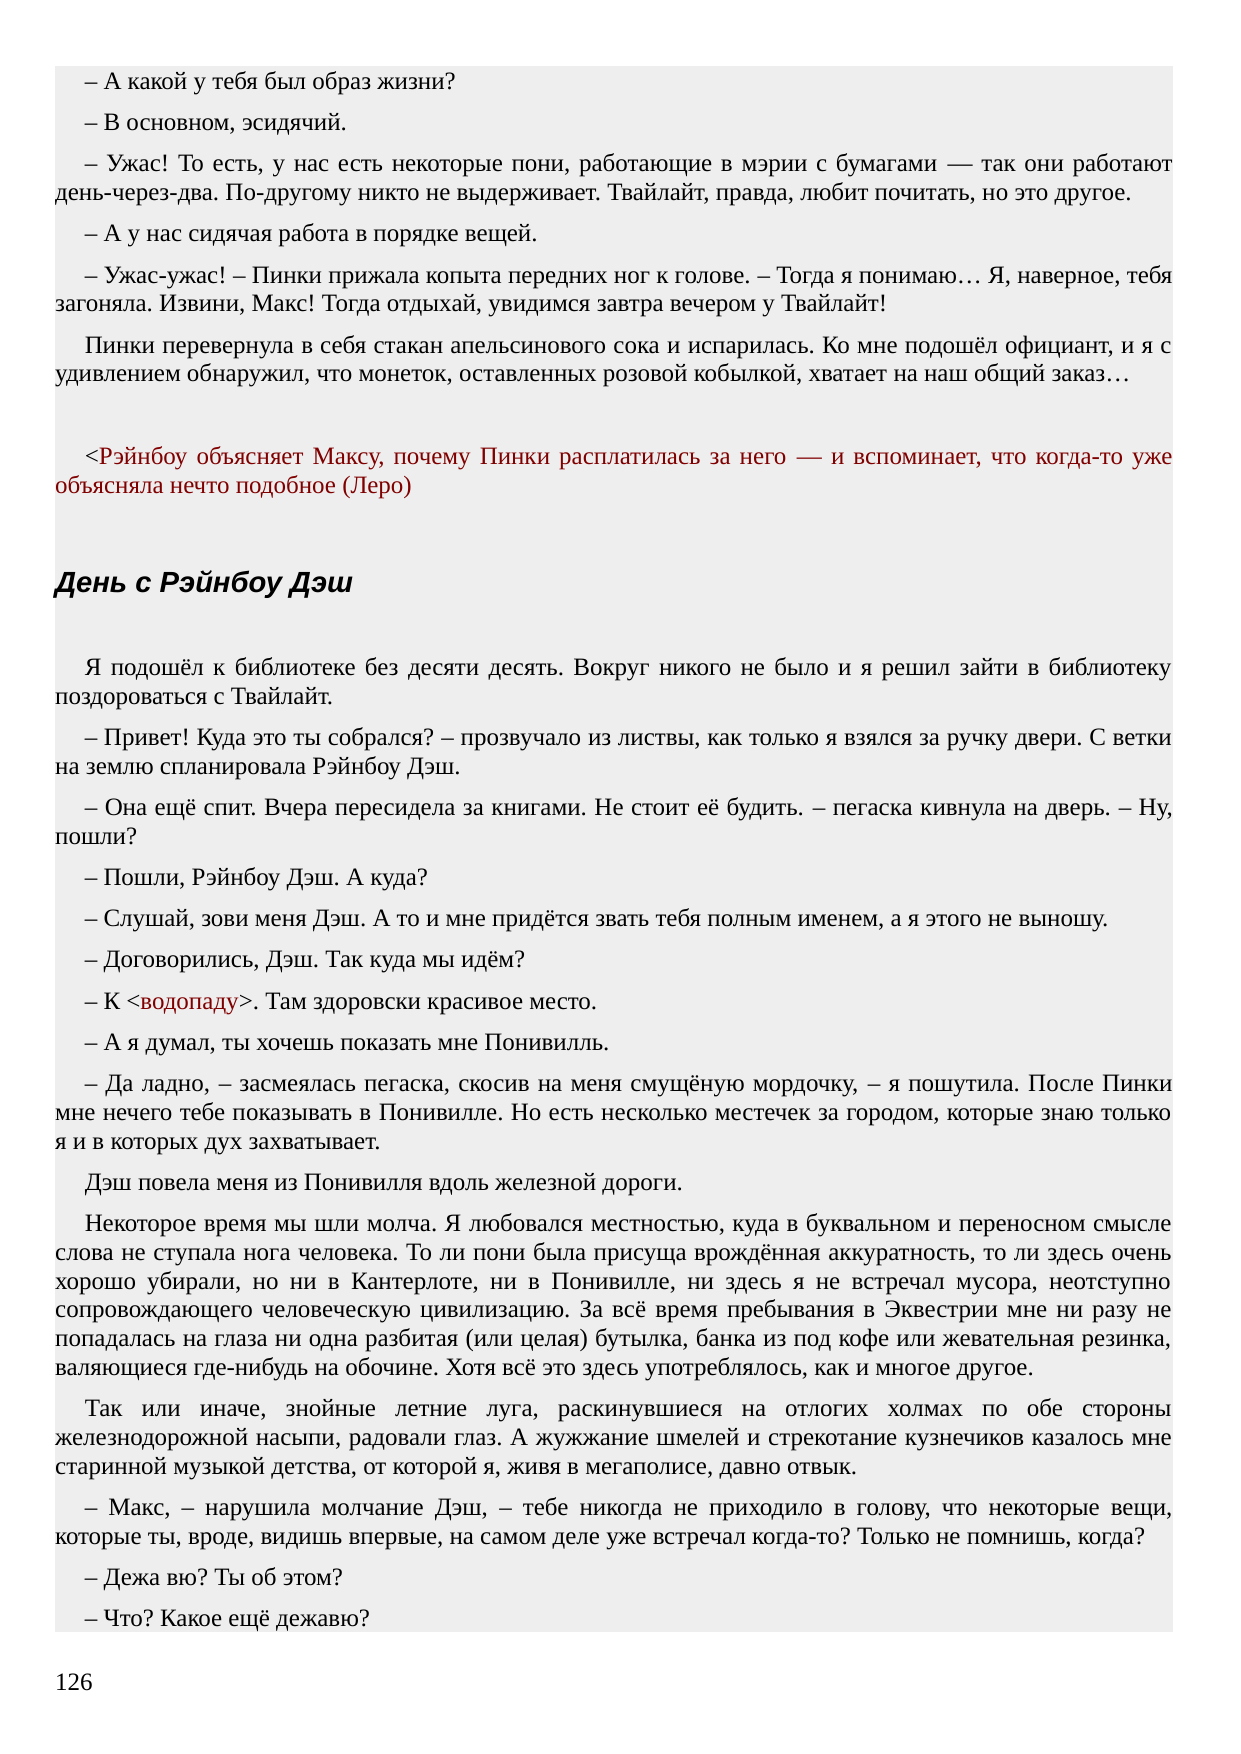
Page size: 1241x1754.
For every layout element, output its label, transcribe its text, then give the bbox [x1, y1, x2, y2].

text Некоторое время мы шли молча. Я любовался местностью, куда в буквальном и переносном смысле слова не ступала нога человека. То ли пони была присуща врождённая аккуратность, то ли здесь очень хорошо убирали, но ни в Кантерлоте, ни в Понивилле, ни здесь я не встречал мусора, неотступно сопровождающего человеческую цивилизацию. За всё время пребывания в Эквестрии мне ни разу не попадалась на глаза ни одна разбитая (или целая) бутылка, банка из под кофе или жевательная резинка, валяющиеся где-нибудь на обочине. Хотя всё это здесь употреблялось, как и многое другое. [55, 1208, 1173, 1381]
text Так или иначе, знойные летние луга, раскинувшиеся на отлогих холмах по обе стороны железнодорожной насыпи, радовали глаз. А жужжание шмелей и стрекотание кузнечиков казалось мне старинной музыкой детства, от которой я, живя в мегаполисе, давно отвык. [55, 1393, 1173, 1479]
text – Макс, – нарушила молчание Дэш, – тебе никогда не приходило в голову, что некоторые вещи, которые ты, вроде, видишь впервые, на самом деле уже встречал когда-то? Только не помнишь, когда? [55, 1492, 1173, 1549]
text – А я думал, ты хочешь показать мне Понивилль. [55, 1027, 1173, 1056]
text – А какой у тебя был образ жизни? [55, 66, 1173, 95]
text – А у нас сидячая работа в порядке вещей. [55, 218, 1173, 247]
text Дэш повела меня из Понивилля вдоль железной дороги. [55, 1167, 1173, 1196]
text <Рэйнбоу объясняет Максу, почему Пинки расплатилась за него — и вспоминает, что когда-то уже объясняла нечто подобное (Леро) [55, 441, 1173, 498]
text – В основном, эсидячий. [55, 107, 1173, 136]
text Я подошёл к библиотеке без десяти десять. Вокруг никого не было и я решил зайти в библиотеку поздороваться с Твайлайт. [55, 652, 1173, 709]
text – Пошли, Рэйнбоу Дэш. А куда? [55, 862, 1173, 891]
text – Слушай, зови меня Дэш. А то и мне придётся звать тебя полным именем, а я этого не выношу. [55, 903, 1173, 932]
text – Дежа вю? Ты об этом? [55, 1562, 1173, 1591]
text – Да ладно, – засмеялась пегаска, скосив на меня смущёную мордочку, – я пошутила. После Пинки мне нечего тебе показывать в Понивилле. Но есть несколько местечек за городом, которые знаю только я и в которых дух захватывает. [55, 1068, 1173, 1154]
text – Привет! Куда это ты собрался? – прозвучало из листвы, как только я взялся за ручку двери. С ветки на землю спланировала Рэйнбоу Дэш. [55, 722, 1173, 779]
text – Ужас-ужас! – Пинки прижала копыта передних ног к голове. – Тогда я понимаю… Я, наверное, тебя загоняла. Извини, Макс! Тогда отдыхай, увидимся завтра вечером у Твайлайт! [55, 260, 1173, 317]
text – Что? Какое ещё дежавю? [55, 1603, 1173, 1632]
text – К <водопаду>. Там здоровски красивое место. [55, 986, 1173, 1014]
text – Ужас! То есть, у нас есть некоторые пони, работающие в мэрии с бумагами — так они работают день-через-два. По-другому никто не выдерживает. Твайлайт, правда, любит почитать, но это другое. [55, 148, 1173, 206]
text Пинки перевернула в себя стакан апельсинового сока и испарилась. Ко мне подошёл официант, и я с удивлением обнаружил, что монеток, оставленных розовой кобылкой, хватает на наш общий заказ… [55, 330, 1173, 387]
text – Договорились, Дэш. Так куда мы идём? [55, 944, 1173, 973]
subtitle День с Рэйнбоу Дэш [55, 565, 1173, 598]
text – Она ещё спит. Вчера пересидела за книгами. Не стоит её будить. – пегаска кивнула на дверь. – Ну, пошли? [55, 792, 1173, 849]
